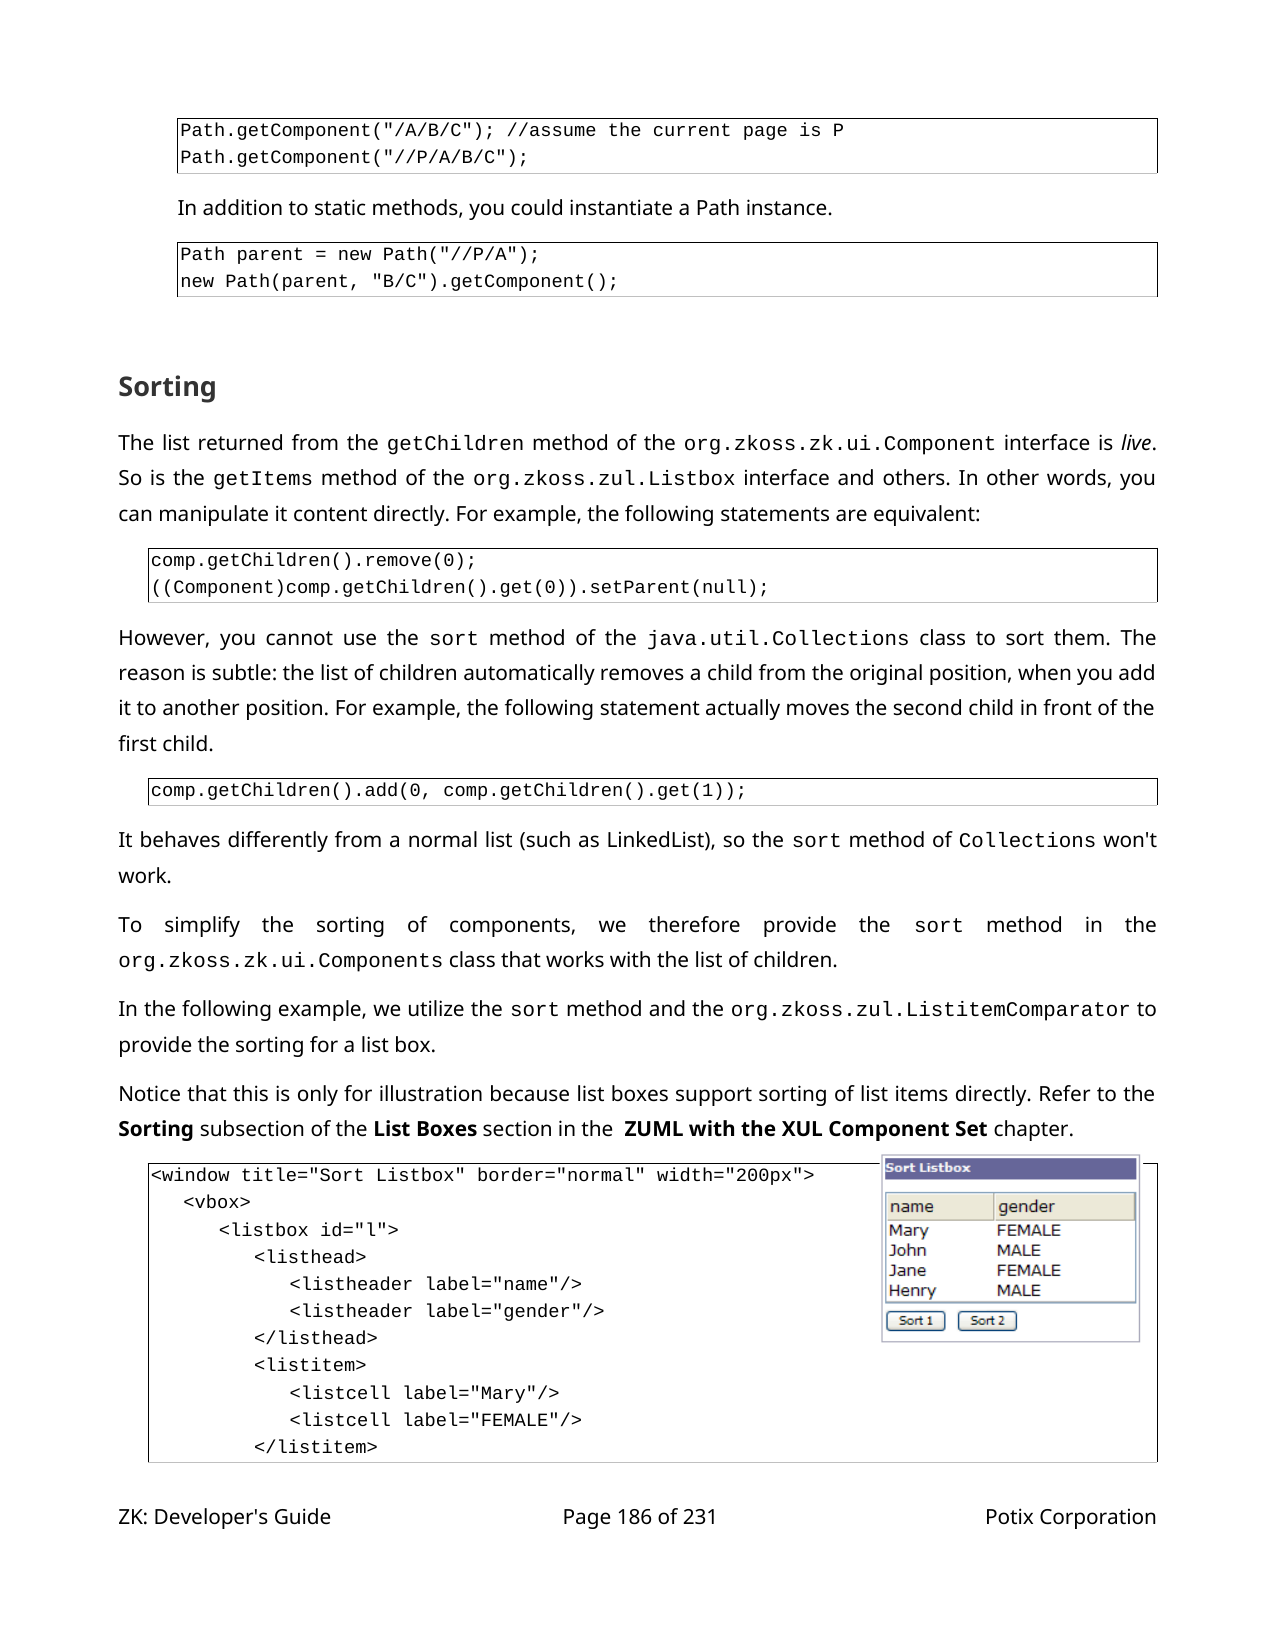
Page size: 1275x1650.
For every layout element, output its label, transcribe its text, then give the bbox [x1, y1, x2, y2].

text <listcell label="FEMALE"/> [149, 1408, 1157, 1432]
text [1144, 1190, 1157, 1214]
text However, you cannot use the sort method of the java.util.Collections class to sort them. The reason is subtle: the list of children automatically removes a child from the original position, when you add it to another position. For example, the following statement actually moves the second child in front of the first child. [118, 623, 1157, 757]
text In addition to static methods, you could instantiate a Path instance. [177, 193, 1157, 221]
text <listhead> [149, 1244, 879, 1269]
text <vbox> [149, 1190, 879, 1214]
text It behaves differently from a normal list (such as LinkedList), so the sort method of Collections won't work. [118, 826, 1157, 889]
subtitle Sorting [118, 367, 1157, 404]
text <window title="Sort Listbox" border="normal" width="200px"> [149, 1164, 879, 1187]
text comp.getChildren().add(0, comp.getChildren().get(1)); [149, 779, 1157, 805]
text [1144, 1244, 1157, 1269]
text <listheader label="gender"/> [149, 1299, 879, 1323]
text <listheader label="name"/> [149, 1272, 879, 1296]
text The list returned from the getChildren method of the org.zkoss.zk.ui.Component interface is live. So is the getItems method of the org.zkoss.zul.Listbox interface and others. In other words, you can manipulate it content directly. For example, the following statements are equivalent: [118, 428, 1157, 527]
picture [879, 1152, 1144, 1345]
text Path.getComponent("//P/A/B/C"); [178, 145, 1157, 173]
text </listhead> [149, 1326, 1157, 1350]
text ((Component)comp.getChildren().get(0)).setParent(null); [149, 575, 1157, 602]
text Path.getComponent("/A/B/C"); //assume the current page is P [178, 119, 1157, 142]
text <listbox id="l"> [149, 1217, 879, 1242]
text </listitem> [149, 1435, 1157, 1462]
text new Path(parent, "B/C").getComponent(); [178, 269, 1157, 296]
text comp.getChildren().remove(0); [149, 549, 1157, 572]
text In the following example, we utilize the sort method and the org.zkoss.zul.ListitemComparator to provide the sorting for a list box. [118, 994, 1157, 1058]
text <listcell label="Mary"/> [149, 1381, 1157, 1405]
text Path parent = new Path("//P/A"); [178, 243, 1157, 266]
text To simplify the sorting of components, we therefore provide the sort method in the org.zkoss.zk.ui.Components class that works with the list of children. [118, 910, 1157, 974]
text <listitem> [149, 1353, 1157, 1378]
text Notice that this is only for illustration because list boxes support sorting of list items directly. Refer to the Sorting subsection of the List Boxes section in the ZUML with the XUL Component Set chapter. [118, 1079, 1157, 1142]
text [1144, 1217, 1157, 1242]
